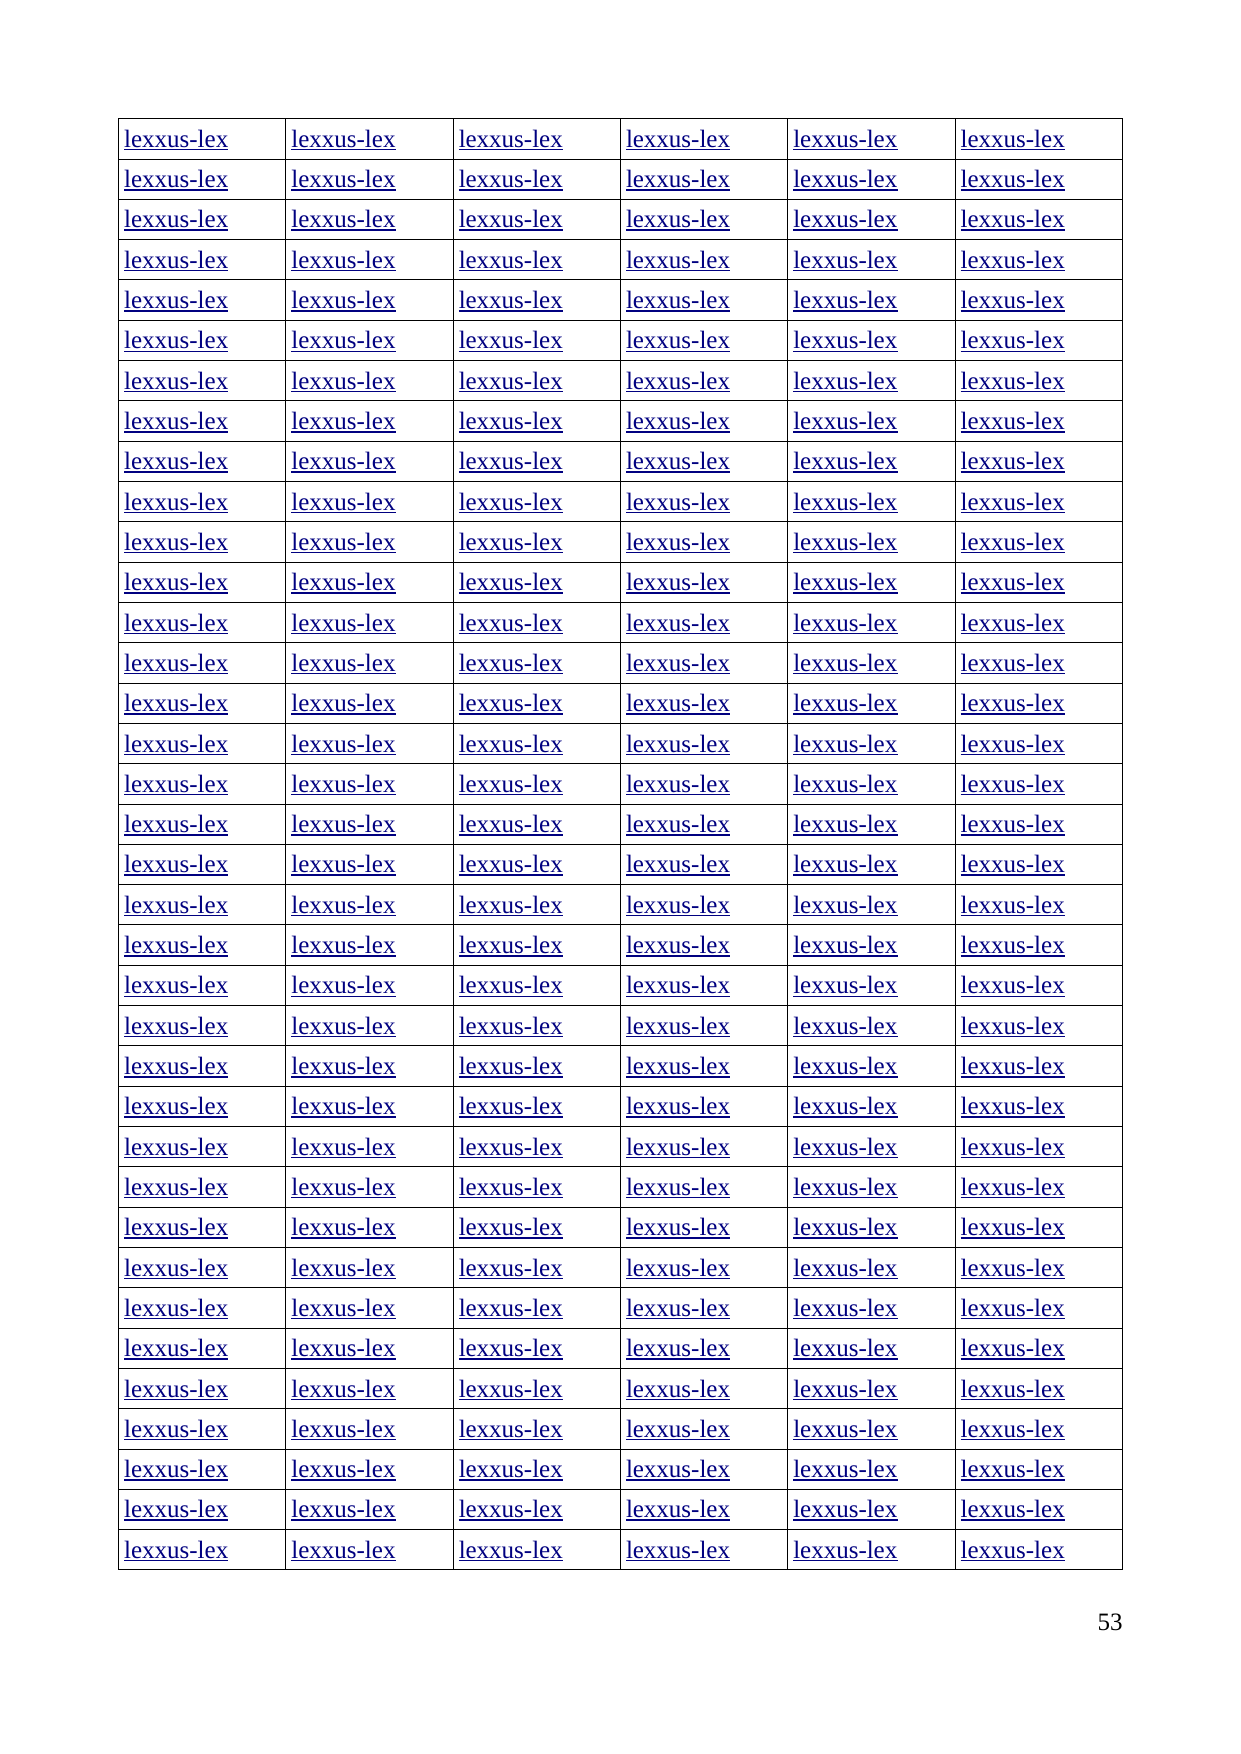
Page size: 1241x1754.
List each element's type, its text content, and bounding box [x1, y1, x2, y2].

table_cell lexxus-lex [119, 240, 285, 279]
table_cell lexxus-lex [621, 160, 787, 199]
table_cell lexxus-lex [119, 1127, 285, 1166]
table_cell lexxus-lex [454, 1409, 620, 1448]
table_cell lexxus-lex [956, 1046, 1122, 1086]
table_cell lexxus-lex [621, 925, 787, 965]
table_cell lexxus-lex [956, 119, 1122, 158]
table_cell lexxus-lex [956, 966, 1122, 1005]
table_cell lexxus-lex [286, 361, 453, 400]
table_cell lexxus-lex [454, 240, 620, 279]
table_cell lexxus-lex [956, 160, 1122, 199]
table_cell lexxus-lex [788, 1329, 955, 1368]
table_cell lexxus-lex [286, 764, 453, 803]
table_cell lexxus-lex [621, 1006, 787, 1045]
table_cell lexxus-lex [454, 1369, 620, 1408]
table_cell lexxus-lex [119, 1046, 285, 1086]
table_cell lexxus-lex [788, 925, 955, 965]
table_cell lexxus-lex [119, 1369, 285, 1408]
table_cell lexxus-lex [956, 805, 1122, 844]
table_cell lexxus-lex [286, 522, 453, 562]
table_cell lexxus-lex [788, 321, 955, 360]
table_cell lexxus-lex [621, 482, 787, 521]
table_cell lexxus-lex [956, 1248, 1122, 1287]
table_cell lexxus-lex [956, 401, 1122, 441]
table_cell lexxus-lex [788, 401, 955, 441]
table_cell lexxus-lex [788, 1409, 955, 1448]
table_cell lexxus-lex [454, 1450, 620, 1489]
table_cell lexxus-lex [621, 200, 787, 239]
table_cell lexxus-lex [286, 1329, 453, 1368]
table_cell lexxus-lex [956, 1208, 1122, 1247]
table_cell lexxus-lex [119, 1288, 285, 1327]
table_cell lexxus-lex [956, 321, 1122, 360]
table_cell lexxus-lex [119, 563, 285, 602]
table_cell lexxus-lex [621, 563, 787, 602]
table_cell lexxus-lex [956, 280, 1122, 320]
table_cell lexxus-lex [454, 280, 620, 320]
table_cell lexxus-lex [956, 1530, 1122, 1569]
table_cell lexxus-lex [119, 482, 285, 521]
table_cell lexxus-lex [119, 603, 285, 642]
table_cell lexxus-lex [286, 280, 453, 320]
table_cell lexxus-lex [788, 1288, 955, 1327]
table_cell lexxus-lex [119, 401, 285, 441]
table_cell lexxus-lex [286, 1127, 453, 1166]
table_cell lexxus-lex [788, 200, 955, 239]
table_cell lexxus-lex [956, 724, 1122, 763]
table_cell lexxus-lex [788, 1248, 955, 1287]
table_cell lexxus-lex [286, 1409, 453, 1448]
table_cell lexxus-lex [454, 1087, 620, 1126]
table_cell lexxus-lex [788, 643, 955, 682]
table_cell lexxus-lex [119, 845, 285, 884]
table_cell lexxus-lex [454, 200, 620, 239]
table_cell lexxus-lex [621, 1450, 787, 1489]
table_cell lexxus-lex [788, 885, 955, 924]
table_cell lexxus-lex [956, 563, 1122, 602]
table_cell lexxus-lex [119, 442, 285, 481]
table_cell lexxus-lex [788, 603, 955, 642]
table_cell lexxus-lex [956, 1288, 1122, 1327]
table_cell lexxus-lex [286, 240, 453, 279]
table_cell lexxus-lex [286, 643, 453, 682]
table_cell lexxus-lex [956, 361, 1122, 400]
table_cell lexxus-lex [621, 1046, 787, 1086]
table_cell lexxus-lex [119, 684, 285, 723]
table_cell lexxus-lex [454, 119, 620, 158]
table_cell lexxus-lex [454, 401, 620, 441]
table_cell lexxus-lex [621, 966, 787, 1005]
table_cell lexxus-lex [956, 1409, 1122, 1448]
table_cell lexxus-lex [286, 925, 453, 965]
table_cell lexxus-lex [119, 643, 285, 682]
table_cell lexxus-lex [788, 684, 955, 723]
table_cell lexxus-lex [454, 1127, 620, 1166]
table_cell lexxus-lex [621, 1208, 787, 1247]
table_cell lexxus-lex [621, 240, 787, 279]
table_cell lexxus-lex [454, 1490, 620, 1529]
table_cell lexxus-lex [119, 724, 285, 763]
table_cell lexxus-lex [454, 1167, 620, 1207]
table_cell lexxus-lex [119, 1248, 285, 1287]
table_cell lexxus-lex [454, 764, 620, 803]
table_cell lexxus-lex [621, 1409, 787, 1448]
table_cell lexxus-lex [286, 684, 453, 723]
table_cell lexxus-lex [286, 1006, 453, 1045]
table_cell lexxus-lex [454, 1329, 620, 1368]
table_cell lexxus-lex [621, 845, 787, 884]
table_cell lexxus-lex [788, 1490, 955, 1529]
table_cell lexxus-lex [119, 321, 285, 360]
table_cell lexxus-lex [956, 1087, 1122, 1126]
table_cell lexxus-lex [454, 845, 620, 884]
table_cell lexxus-lex [454, 885, 620, 924]
table_cell lexxus-lex [119, 1087, 285, 1126]
table_cell lexxus-lex [286, 805, 453, 844]
table_cell lexxus-lex [286, 724, 453, 763]
table_cell lexxus-lex [788, 563, 955, 602]
table_cell lexxus-lex [286, 1490, 453, 1529]
table_cell lexxus-lex [454, 160, 620, 199]
table_cell lexxus-lex [454, 724, 620, 763]
table_cell lexxus-lex [621, 361, 787, 400]
table_cell lexxus-lex [956, 1450, 1122, 1489]
table_cell lexxus-lex [788, 240, 955, 279]
table_cell lexxus-lex [621, 1167, 787, 1207]
table_cell lexxus-lex [454, 1046, 620, 1086]
table_cell lexxus-lex [454, 1530, 620, 1569]
table_cell lexxus-lex [119, 1490, 285, 1529]
table_cell lexxus-lex [286, 160, 453, 199]
table_cell lexxus-lex [454, 1288, 620, 1327]
table_cell lexxus-lex [454, 925, 620, 965]
table_cell lexxus-lex [956, 603, 1122, 642]
table_cell lexxus-lex [788, 1450, 955, 1489]
table_cell lexxus-lex [454, 522, 620, 562]
table_cell lexxus-lex [454, 1006, 620, 1045]
table_cell lexxus-lex [788, 522, 955, 562]
table_cell lexxus-lex [788, 724, 955, 763]
table_cell lexxus-lex [788, 119, 955, 158]
table_cell lexxus-lex [788, 1087, 955, 1126]
table_cell lexxus-lex [119, 764, 285, 803]
table_cell lexxus-lex [286, 1450, 453, 1489]
table_cell lexxus-lex [621, 684, 787, 723]
table_cell lexxus-lex [119, 966, 285, 1005]
table_cell lexxus-lex [286, 966, 453, 1005]
table_cell lexxus-lex [119, 1450, 285, 1489]
table_cell lexxus-lex [621, 119, 787, 158]
table_cell lexxus-lex [286, 1208, 453, 1247]
table_cell lexxus-lex [119, 1167, 285, 1207]
table_cell lexxus-lex [956, 845, 1122, 884]
table_cell lexxus-lex [621, 321, 787, 360]
table_cell lexxus-lex [119, 885, 285, 924]
table_cell lexxus-lex [286, 321, 453, 360]
table_cell lexxus-lex [956, 1127, 1122, 1166]
table_cell lexxus-lex [286, 603, 453, 642]
table_cell lexxus-lex [119, 361, 285, 400]
table_cell lexxus-lex [788, 966, 955, 1005]
table_cell lexxus-lex [286, 119, 453, 158]
table_cell lexxus-lex [956, 442, 1122, 481]
table_cell lexxus-lex [956, 1329, 1122, 1368]
table_cell lexxus-lex [286, 1087, 453, 1126]
table_cell lexxus-lex [621, 885, 787, 924]
table_cell lexxus-lex [286, 563, 453, 602]
table_cell lexxus-lex [621, 764, 787, 803]
table_cell lexxus-lex [119, 1329, 285, 1368]
table_cell lexxus-lex [621, 603, 787, 642]
table_cell lexxus-lex [119, 925, 285, 965]
table_cell lexxus-lex [621, 280, 787, 320]
table_cell lexxus-lex [956, 240, 1122, 279]
table_cell lexxus-lex [956, 1369, 1122, 1408]
table_cell lexxus-lex [956, 1490, 1122, 1529]
table_cell lexxus-lex [956, 925, 1122, 965]
table_cell lexxus-lex [788, 1530, 955, 1569]
table_cell lexxus-lex [788, 1167, 955, 1207]
table_cell lexxus-lex [119, 1530, 285, 1569]
table_cell lexxus-lex [119, 1006, 285, 1045]
table_cell lexxus-lex [621, 1087, 787, 1126]
table_cell lexxus-lex [788, 482, 955, 521]
table_cell lexxus-lex [788, 1006, 955, 1045]
table_cell lexxus-lex [621, 724, 787, 763]
table_cell lexxus-lex [621, 401, 787, 441]
table_cell lexxus-lex [454, 1248, 620, 1287]
table_cell lexxus-lex [621, 522, 787, 562]
table_cell lexxus-lex [621, 805, 787, 844]
table_cell lexxus-lex [119, 805, 285, 844]
table_cell lexxus-lex [956, 522, 1122, 562]
table_cell lexxus-lex [286, 885, 453, 924]
table_cell lexxus-lex [454, 1208, 620, 1247]
table_cell lexxus-lex [788, 361, 955, 400]
table_cell lexxus-lex [956, 1006, 1122, 1045]
table_cell lexxus-lex [286, 442, 453, 481]
table_cell lexxus-lex [621, 1530, 787, 1569]
table_cell lexxus-lex [956, 482, 1122, 521]
table_cell lexxus-lex [286, 845, 453, 884]
table_cell lexxus-lex [621, 1127, 787, 1166]
table_cell lexxus-lex [788, 845, 955, 884]
table_cell lexxus-lex [621, 1329, 787, 1368]
table_cell lexxus-lex [621, 442, 787, 481]
table_cell lexxus-lex [286, 401, 453, 441]
table_cell lexxus-lex [788, 442, 955, 481]
table_cell lexxus-lex [454, 643, 620, 682]
table_cell lexxus-lex [286, 482, 453, 521]
table_cell lexxus-lex [119, 160, 285, 199]
table_cell lexxus-lex [956, 1167, 1122, 1207]
table_cell lexxus-lex [621, 1369, 787, 1408]
table_cell lexxus-lex [956, 764, 1122, 803]
table_cell lexxus-lex [119, 280, 285, 320]
table_cell lexxus-lex [119, 200, 285, 239]
table_cell lexxus-lex [454, 442, 620, 481]
table_cell lexxus-lex [454, 684, 620, 723]
table_cell lexxus-lex [286, 1248, 453, 1287]
table_cell lexxus-lex [788, 764, 955, 803]
table_cell lexxus-lex [286, 1046, 453, 1086]
table_cell lexxus-lex [286, 200, 453, 239]
table_cell lexxus-lex [788, 160, 955, 199]
table_cell lexxus-lex [956, 200, 1122, 239]
table_cell lexxus-lex [621, 643, 787, 682]
table_cell lexxus-lex [788, 1369, 955, 1408]
table_cell lexxus-lex [119, 1409, 285, 1448]
table_cell lexxus-lex [621, 1490, 787, 1529]
table_cell lexxus-lex [956, 885, 1122, 924]
table_cell lexxus-lex [286, 1530, 453, 1569]
table_cell lexxus-lex [454, 805, 620, 844]
table_cell lexxus-lex [788, 1046, 955, 1086]
table_cell lexxus-lex [454, 966, 620, 1005]
table_cell lexxus-lex [119, 119, 285, 158]
table_cell lexxus-lex [286, 1369, 453, 1408]
table_cell lexxus-lex [454, 321, 620, 360]
table_cell lexxus-lex [621, 1248, 787, 1287]
table_cell lexxus-lex [286, 1288, 453, 1327]
table_cell lexxus-lex [454, 603, 620, 642]
table_cell lexxus-lex [454, 563, 620, 602]
table_cell lexxus-lex [956, 643, 1122, 682]
table_cell lexxus-lex [788, 1127, 955, 1166]
table_cell lexxus-lex [454, 482, 620, 521]
table_cell lexxus-lex [788, 805, 955, 844]
table_cell lexxus-lex [956, 684, 1122, 723]
table_cell lexxus-lex [454, 361, 620, 400]
table_cell lexxus-lex [119, 522, 285, 562]
table_cell lexxus-lex [119, 1208, 285, 1247]
table_cell lexxus-lex [621, 1288, 787, 1327]
table_cell lexxus-lex [788, 280, 955, 320]
table_cell lexxus-lex [788, 1208, 955, 1247]
table_cell lexxus-lex [286, 1167, 453, 1207]
